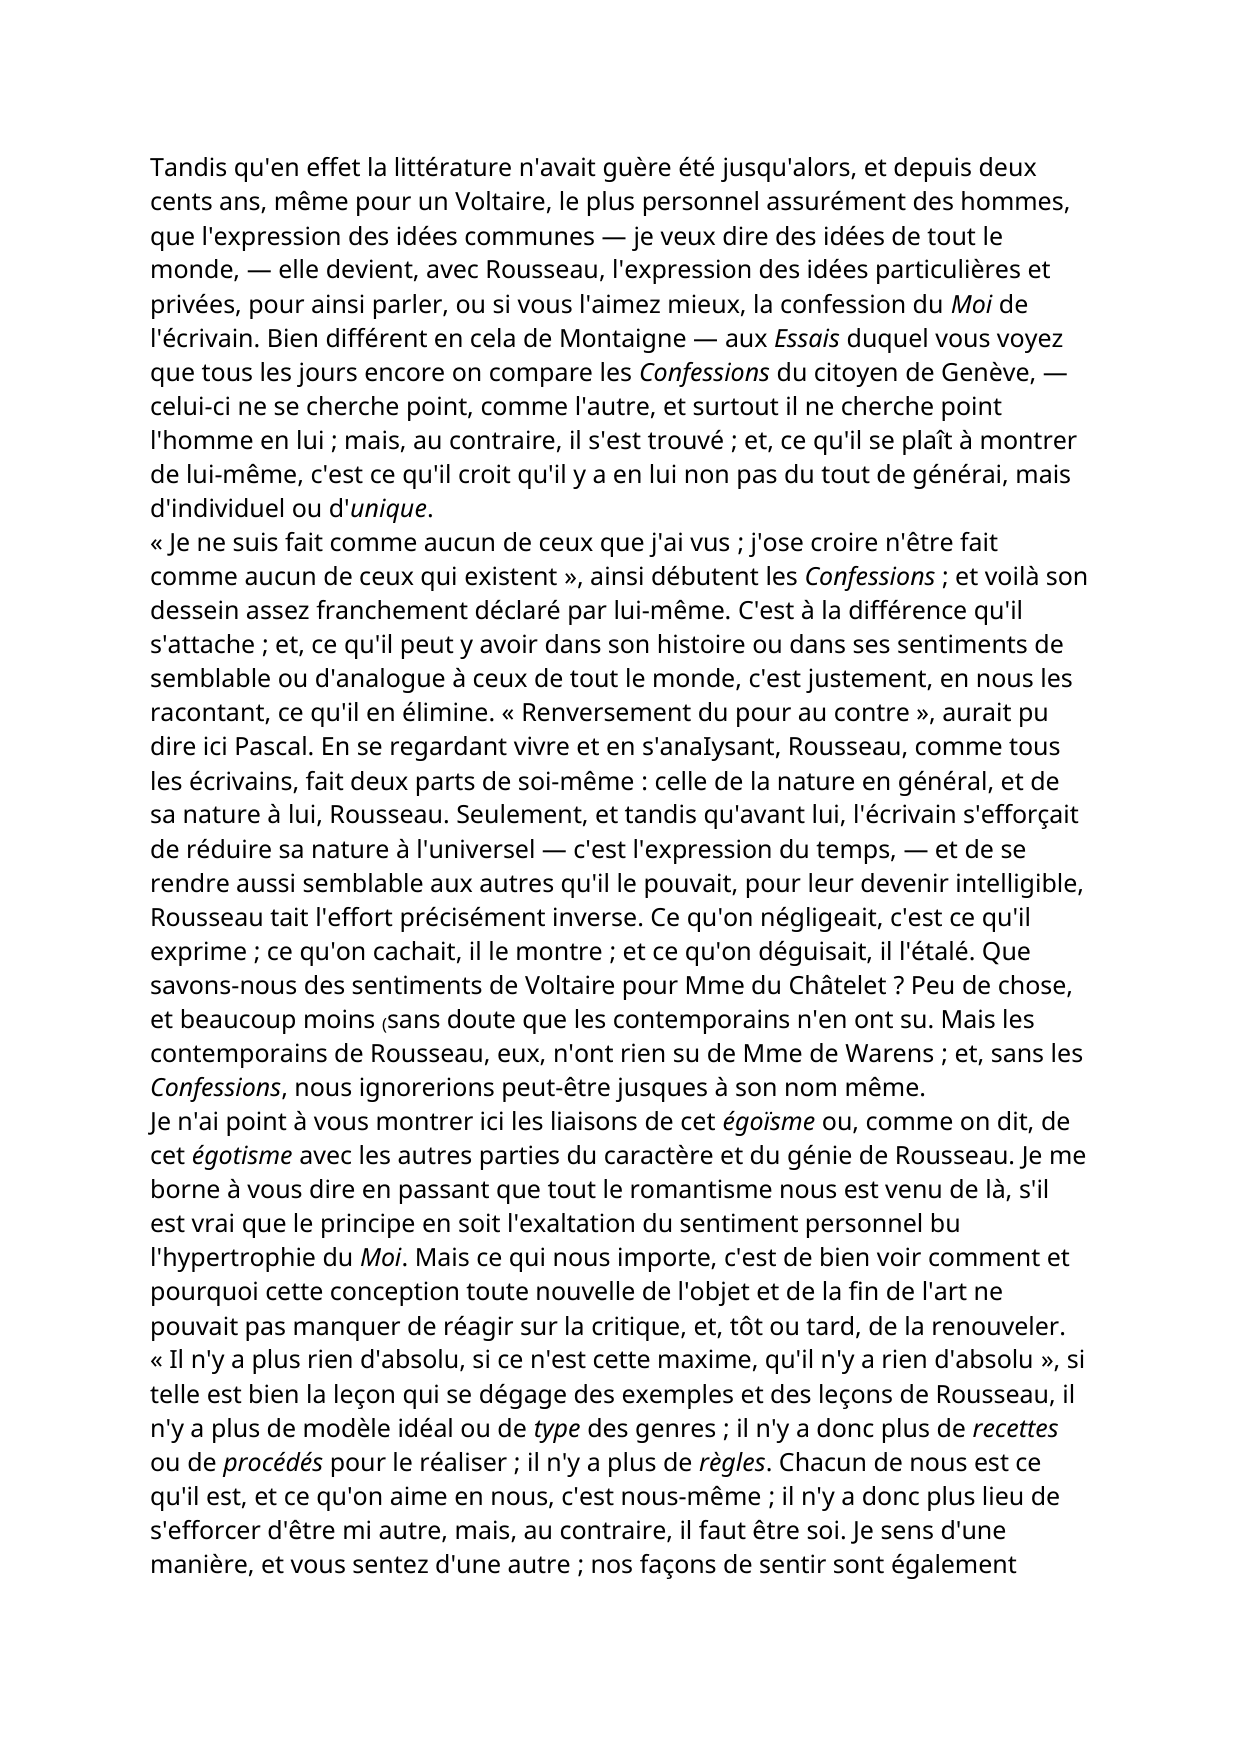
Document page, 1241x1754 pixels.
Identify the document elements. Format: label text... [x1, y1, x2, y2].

text « Je ne suis fait comme aucun de ceux que j'ai vus ; j'ose croire n'être fait comme aucun de ceux qui existent », ainsi débutent les Confessions ; et voilà son dessein assez franchement déclaré par lui-même. C'est à la différence qu'il s'attache ; et, ce qu'il peut y avoir dans son histoire ou dans ses sentiments de semblable ou d'analogue à ceux de tout le monde, c'est justement, en nous les racontant, ce qu'il en élimine. « Renversement du pour au contre », aurait pu dire ici Pascal. En se regardant vivre et en s'anaIysant, Rousseau, comme tous les écrivains, fait deux parts de soi-même : celle de la nature en général, et de sa nature à lui, Rousseau. Seulement, et tandis qu'avant lui, l'écrivain s'efforçait de réduire sa nature à l'universel — c'est l'expression du temps, — et de se rendre aussi semblable aux autres qu'il le pouvait, pour leur devenir intelligible, Rousseau tait l'effort précisément inverse. Ce qu'on négligeait, c'est ce qu'il exprime ; ce qu'on cachait, il le montre ; et ce qu'on déguisait, il l'étalé. Que savons-nous des sentiments de Voltaire pour Mme du Châtelet ? Peu de chose, et beaucoup moins (sans doute que les contemporains n'en ont su. Mais les contemporains de Rousseau, eux, n'ont rien su de Mme de Warens ; et, sans les Confessions, nous ignorerions peut-être jusques à son nom même. [150, 525, 1091, 1104]
text « Il n'y a plus rien d'absolu, si ce n'est cette maxime, qu'il n'y a rien d'absolu », si telle est bien la leçon qui se dégage des exemples et des leçons de Rousseau, il n'y a plus de modèle idéal ou de type des genres ; il n'y a donc plus de recettes ou de procédés pour le réaliser ; il n'y a plus de règles. Chacun de nous est ce qu'il est, et ce qu'on aime en nous, c'est nous-même ; il n'y a donc plus lieu de s'efforcer d'être mi autre, mais, au contraire, il faut être soi. Je sens d'une manière, et vous sentez d'une autre ; nos façons de sentir sont également [150, 1342, 1091, 1581]
text Je n'ai point à vous montrer ici les liaisons de cet égoïsme ou, comme on dit, de cet égotisme avec les autres parties du caractère et du génie de Rousseau. Je me borne à vous dire en passant que tout le romantisme nous est venu de là, s'il est vrai que le principe en soit l'exaltation du sentiment personnel bu l'hypertrophie du Moi. Mais ce qui nous importe, c'est de bien voir comment et pourquoi cette conception toute nouvelle de l'objet et de la fin de l'art ne pouvait pas manquer de réagir sur la critique, et, tôt ou tard, de la renouveler. [150, 1104, 1091, 1342]
text Tandis qu'en effet la littérature n'avait guère été jusqu'alors, et depuis deux cents ans, même pour un Voltaire, le plus personnel assurément des hommes, que l'expression des idées communes — je veux dire des idées de tout le monde, — elle devient, avec Rousseau, l'expression des idées particulières et privées, pour ainsi parler, ou si vous l'aimez mieux, la confession du Moi de l'écrivain. Bien différent en cela de Montaigne — aux Essais duquel vous voyez que tous les jours encore on compare les Confessions du citoyen de Genève, — celui-ci ne se cherche point, comme l'autre, et surtout il ne cherche point l'homme en lui ; mais, au contraire, il s'est trouvé ; et, ce qu'il se plaît à montrer de lui-même, c'est ce qu'il croit qu'il y a en lui non pas du tout de générai, mais d'individuel ou d'unique. [150, 150, 1091, 525]
